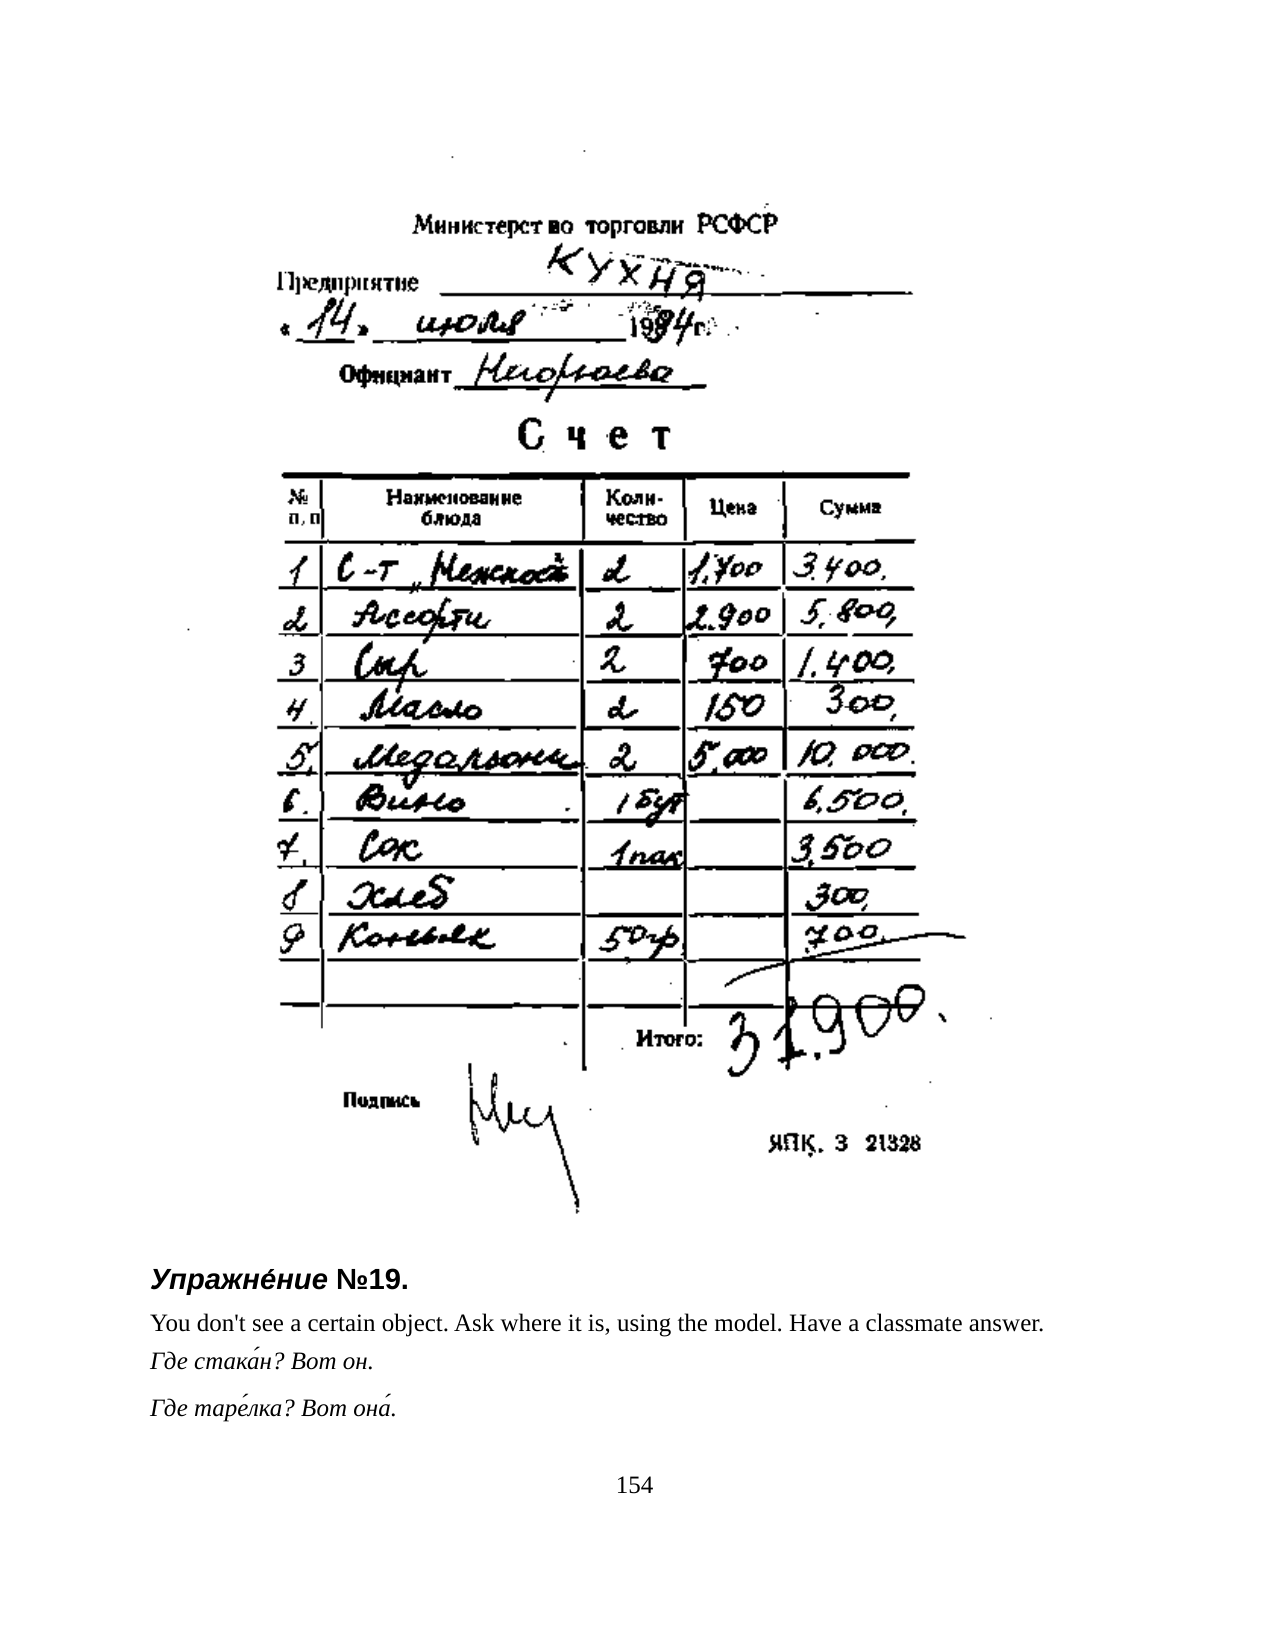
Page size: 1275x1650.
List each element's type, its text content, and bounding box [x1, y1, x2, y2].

text Где стака́н? Вот он. [150, 1346, 1125, 1375]
text You don't see a certain object. Ask where it is, using the model. Have a classmate answer. [150, 1308, 1125, 1337]
subtitle Упражне́ние №19. [150, 1262, 1125, 1296]
text Где таре́лка? Вот она́. [150, 1393, 1125, 1422]
picture [150, 150, 1036, 1229]
